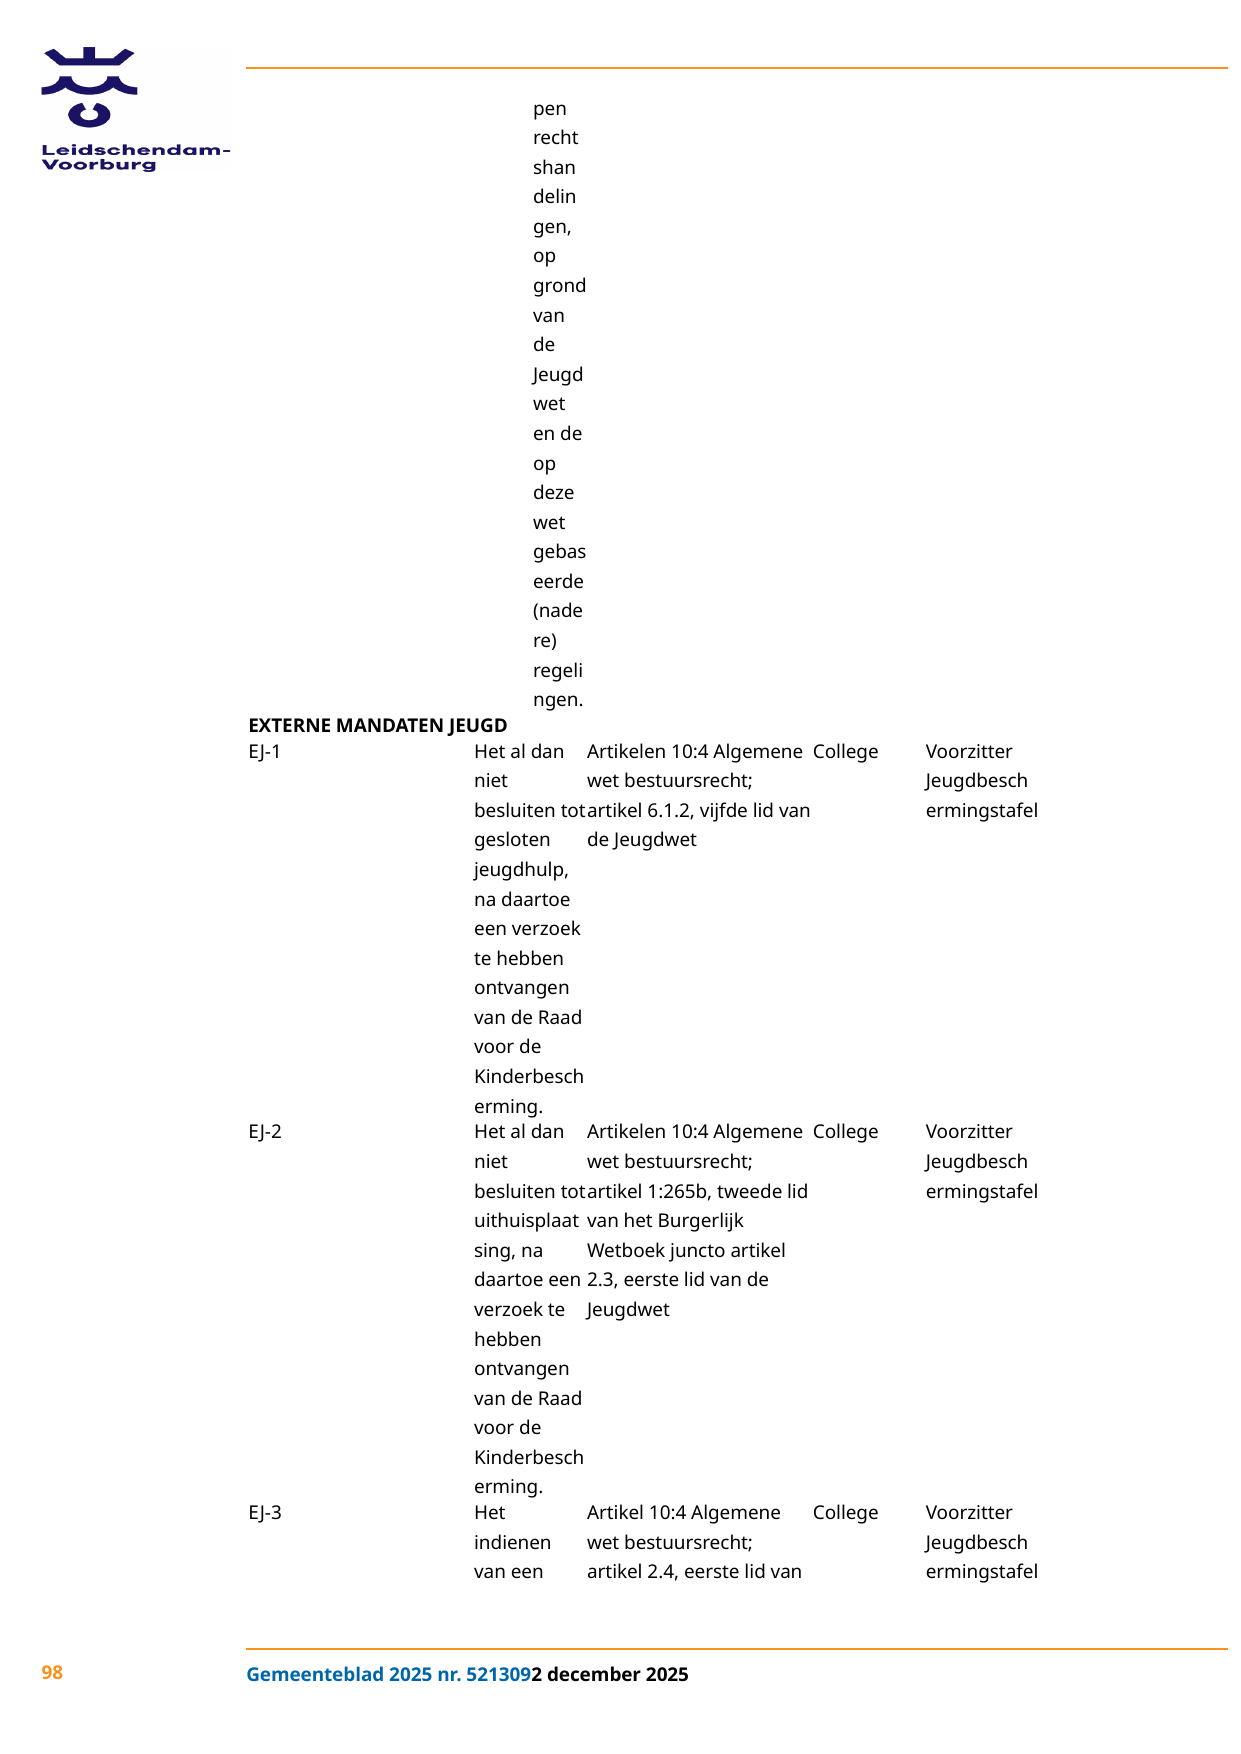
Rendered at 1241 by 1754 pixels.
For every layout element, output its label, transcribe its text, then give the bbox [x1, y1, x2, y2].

table_cell [926, 95, 1038, 712]
table_cell College [813, 1119, 926, 1499]
picture [41, 47, 231, 172]
table_cell EJ-1 [248, 738, 474, 1119]
table_cell [587, 95, 813, 712]
table_cell Het al dan niet besluiten tot gesloten jeugdhulp, na daartoe een verzoek te hebben ontvangen van de Raad voor de Kinderbescherming. [474, 738, 587, 1119]
table_cell College [813, 738, 926, 1119]
table_cell Artikelen 10:4 Algemene wet bestuursrecht; artikel 6.1.2, vijfde lid van de Jeugdwet [587, 738, 813, 1119]
table_cell pen rechtshandelingen, op grond van de Jeugdwet en de op deze wet gebaseerde (nadere) regelingen. [474, 95, 587, 712]
table_cell EXTERNE MANDATEN JEUGD [248, 712, 1152, 738]
table_cell Het indienen van een [474, 1499, 587, 1584]
table_cell [248, 95, 474, 712]
table_cell College [813, 1499, 926, 1584]
table_cell [1039, 1499, 1152, 1584]
table_cell [1039, 1119, 1152, 1499]
table_cell [1039, 95, 1152, 712]
table_cell Voorzitter Jeugdbeschermingstafel [926, 1119, 1038, 1499]
table_cell EJ-3 [248, 1499, 474, 1584]
table_cell Voorzitter Jeugdbeschermingstafel [926, 1499, 1038, 1584]
table_cell Voorzitter Jeugdbeschermingstafel [926, 738, 1038, 1119]
table_cell Artikel 10:4 Algemene wet bestuursrecht; artikel 2.4, eerste lid van [587, 1499, 813, 1584]
table_cell EJ-2 [248, 1119, 474, 1499]
table_cell Artikelen 10:4 Algemene wet bestuursrecht; artikel 1:265b, tweede lid van het Burgerlijk Wetboek juncto artikel 2.3, eerste lid van de Jeugdwet [587, 1119, 813, 1499]
table_cell Het al dan niet besluiten tot uithuisplaatsing, na daartoe een verzoek te hebben ontvangen van de Raad voor de Kinderbescherming. [474, 1119, 587, 1499]
table_cell [1039, 738, 1152, 1119]
table_cell [813, 95, 926, 712]
